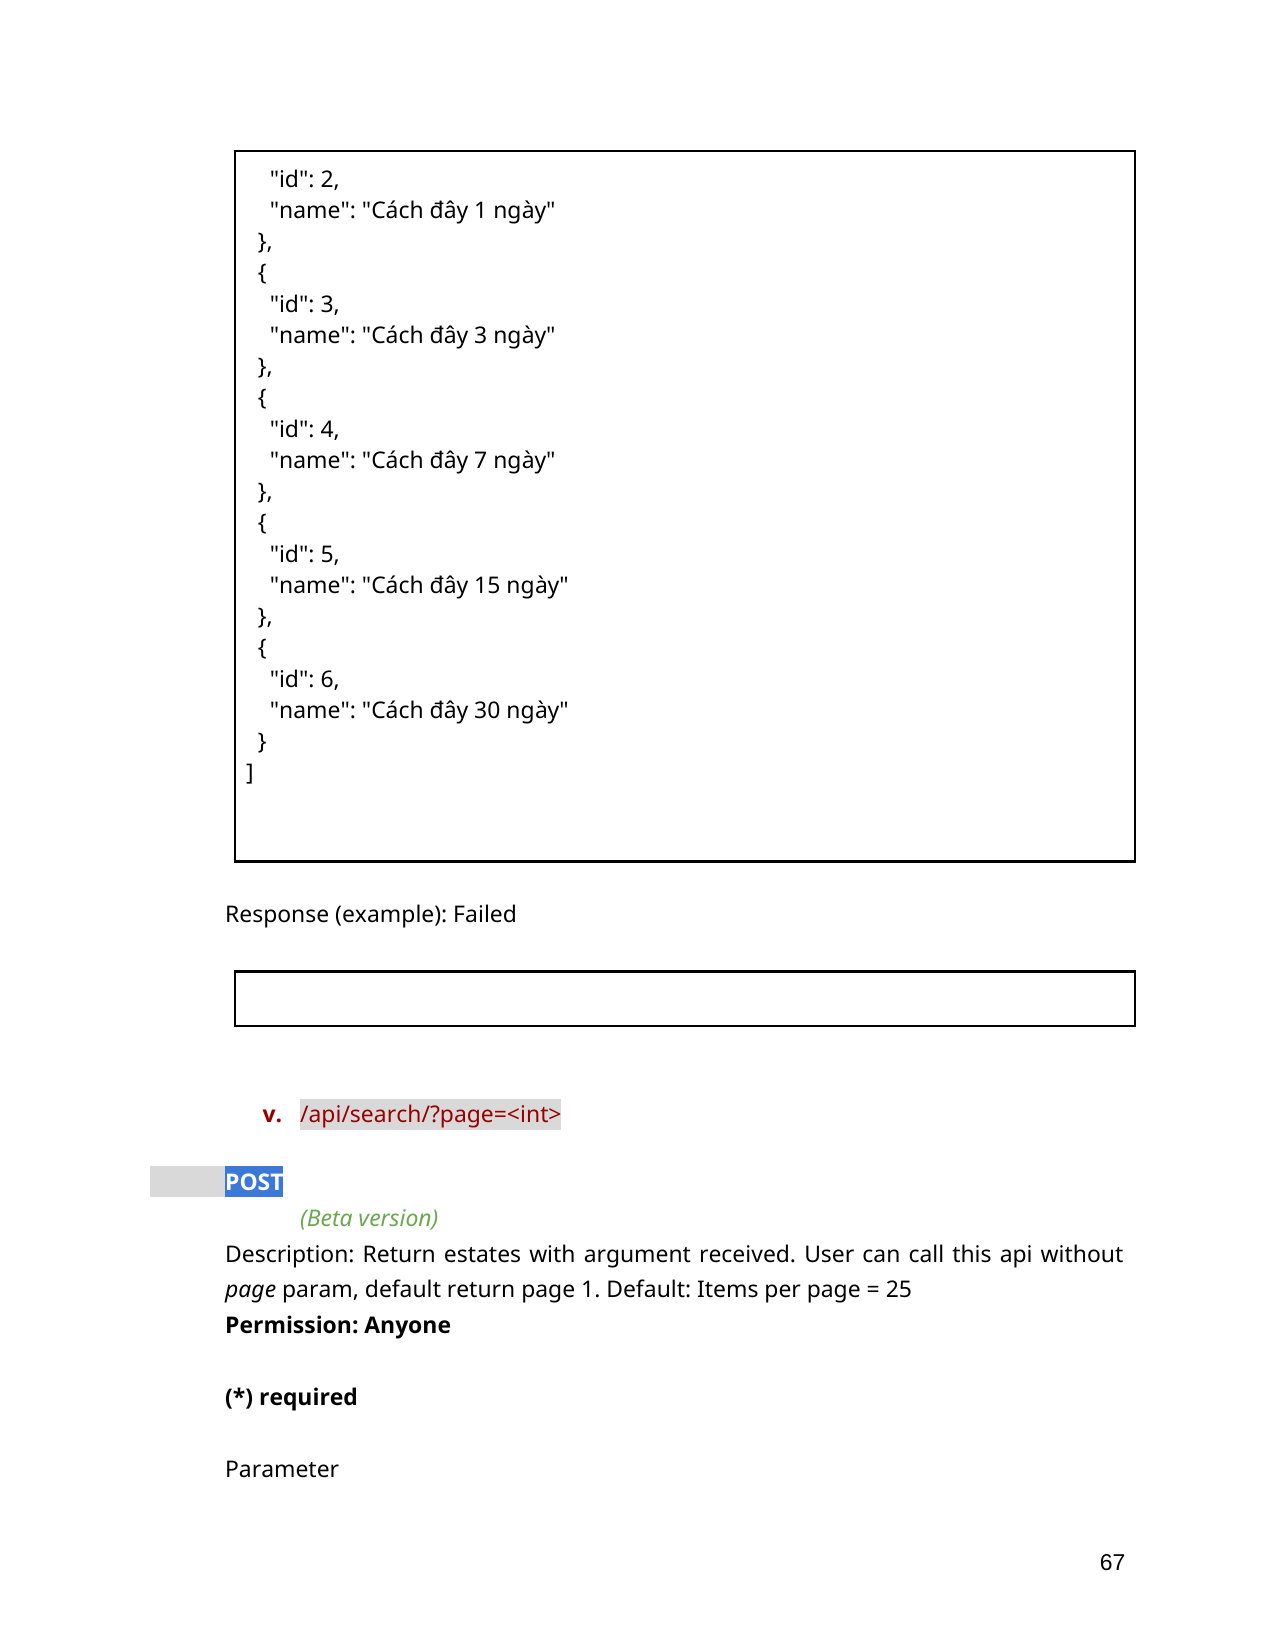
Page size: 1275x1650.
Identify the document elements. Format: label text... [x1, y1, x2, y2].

text Permission: Anyone [225, 1309, 1125, 1341]
text POST [150, 1166, 1125, 1197]
text Response (example): Failed [225, 898, 1125, 930]
text (Beta version) [225, 1202, 1125, 1233]
subtitle /api/search/?page=<int> [262, 1098, 1125, 1130]
text (*) required [225, 1381, 1125, 1412]
text Description: Return estates with argument received. User can call this api without page param, default return page 1. Default: Items per page = 25 [225, 1237, 1125, 1305]
table_header [236, 973, 1134, 1024]
text Parameter [225, 1453, 1125, 1484]
table_header "id": 2, "name": "Cách đây 1 ngày" }, { "id": 3, "name": "Cách đây 3 ngày" }, { "id": 4, "name": "Cách đây 7 ngày" }, { "id": 5, "name": "Cách đây 15 ngày" }, { "id": 6, "name": "Cách đây 30 ngày" } ] [236, 152, 1134, 860]
